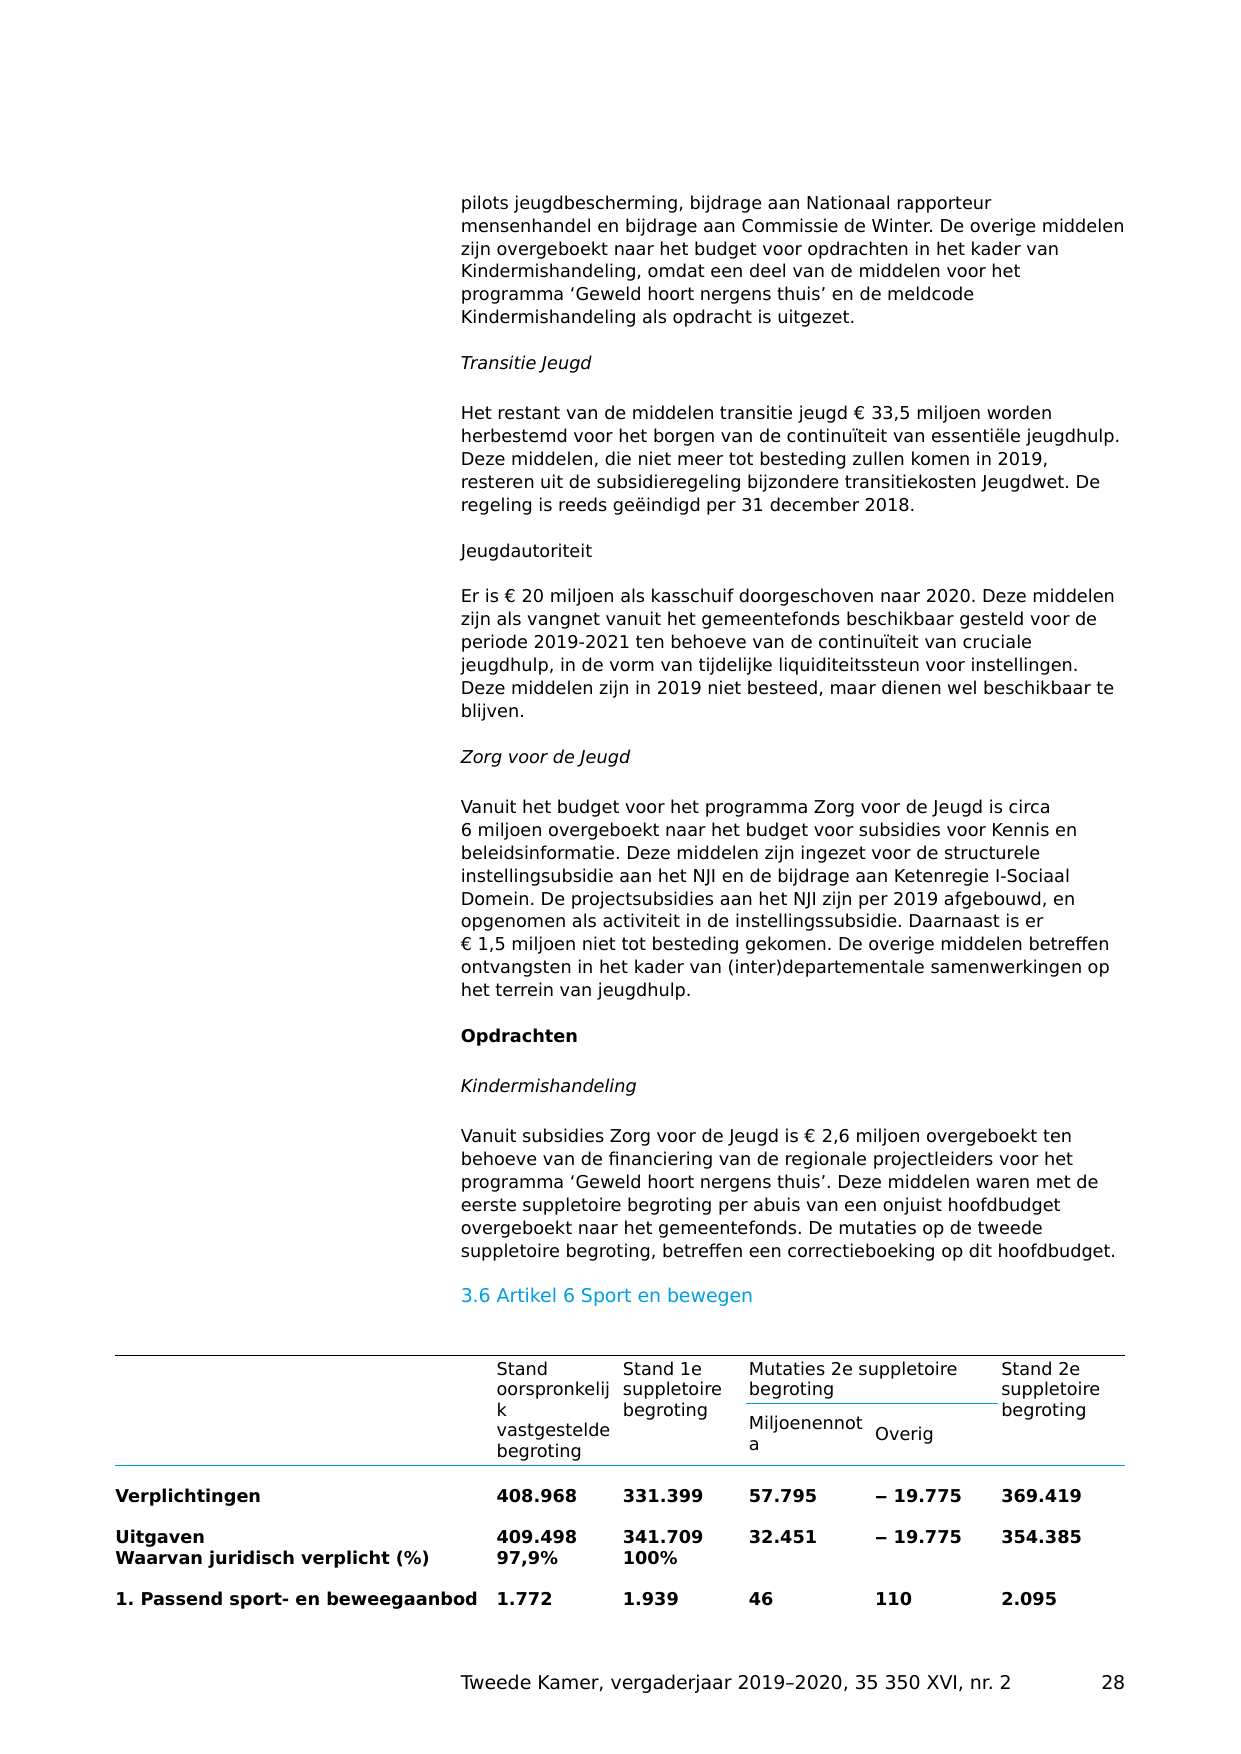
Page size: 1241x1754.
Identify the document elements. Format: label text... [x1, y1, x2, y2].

table_cell 369.419 [998, 1486, 1125, 1506]
table_cell [620, 1506, 746, 1527]
table_cell 331.399 [620, 1486, 746, 1506]
text Het restant van de middelen transitie jeugd € 33,5 miljoen worden herbestemd voor het borgen van de continuïteit van essentiële jeugdhulp. Deze middelen, die niet meer tot besteding zullen komen in 2019, resteren uit de subsidieregeling bijzondere transitiekosten Jeugdwet. De regeling is reeds geëindigd per 31 december 2018. [461, 401, 1125, 516]
table_cell [998, 1506, 1125, 1527]
table_cell [620, 1568, 746, 1589]
table_cell [368, 1466, 493, 1486]
table_cell ‒ 19.775 [872, 1486, 998, 1506]
table_cell Uitgaven [115, 1527, 493, 1548]
table_cell [115, 1466, 241, 1486]
text Zorg voor de Jeugd [461, 745, 1125, 768]
table_cell [746, 1568, 872, 1589]
table_cell 354.385 [998, 1527, 1125, 1548]
table_cell [746, 1506, 872, 1527]
table_cell [115, 1568, 493, 1589]
table_cell 32.451 [746, 1527, 872, 1548]
table_cell 1. Passend sport- en beweegaanbod [115, 1589, 493, 1609]
text Vanuit het budget voor het programma Zorg voor de Jeugd is circa 6 miljoen overgeboekt naar het budget voor subsidies voor Kennis en beleidsinformatie. Deze middelen zijn ingezet voor de structurele instellingsubsidie aan het NJI en de bijdrage aan Ketenregie I-Sociaal Domein. De projectsubsidies aan het NJI zijn per 2019 afgebouwd, en opgenomen als activiteit in de instellingssubsidie. Daarnaast is er € 1,5 miljoen niet tot besteding gekomen. De overige middelen betreffen ontvangsten in het kader van (inter)departementale samenwerkingen op het terrein van jeugdhulp. [461, 795, 1125, 1001]
text Jeugdautoriteit [461, 539, 1125, 562]
title 3.6 Artikel 6 Sport en bewegen [461, 1284, 1125, 1306]
text Opdrachten [461, 1024, 1125, 1047]
table_cell [998, 1568, 1125, 1589]
table_cell [998, 1548, 1125, 1568]
table_cell [746, 1466, 872, 1486]
table_cell Miljoenennota [746, 1404, 872, 1464]
table_cell [494, 1466, 620, 1486]
text Er is € 20 miljoen als kasschuif doorgeschoven naar 2020. Deze middelen zijn als vangnet vanuit het gemeentefonds beschikbaar gesteld voor de periode 2019-2021 ten behoeve van de continuïteit van cruciale jeugdhulp, in de vorm van tijdelijke liquiditeitssteun voor instellingen. Deze middelen zijn in 2019 niet besteed, maar dienen wel beschikbaar te blijven. [461, 584, 1125, 722]
table_cell 57.795 [746, 1486, 872, 1506]
table_cell [115, 1356, 241, 1464]
table_cell Overig [872, 1404, 998, 1464]
table_cell Stand 1e suppletoire begroting [620, 1356, 746, 1464]
table_cell [241, 1466, 367, 1486]
table_cell 110 [872, 1589, 998, 1609]
table_cell 46 [746, 1589, 872, 1609]
table_cell 341.709 [620, 1527, 746, 1548]
table_cell Mutaties 2e suppletoire begroting [746, 1356, 998, 1403]
table_cell [872, 1506, 998, 1527]
table_cell 100% [620, 1548, 746, 1568]
text pilots jeugdbescherming, bijdrage aan Nationaal rapporteur mensenhandel en bijdrage aan Commissie de Winter. De overige middelen zijn overgeboekt naar het budget voor opdrachten in het kader van Kindermishandeling, omdat een deel van de middelen voor het programma ‘Geweld hoort nergens thuis’ en de meldcode Kindermishandeling als opdracht is uitgezet. [461, 191, 1125, 328]
table_cell 1.772 [494, 1589, 620, 1609]
table_cell [746, 1548, 872, 1568]
table_cell [872, 1548, 998, 1568]
table_cell 409.498 [494, 1527, 620, 1548]
table_cell [872, 1568, 998, 1589]
table_cell [368, 1356, 493, 1464]
table_cell 1.939 [620, 1589, 746, 1609]
table_cell [241, 1356, 367, 1464]
text Vanuit subsidies Zorg voor de Jeugd is € 2,6 miljoen overgeboekt ten behoeve van de financiering van de regionale projectleiders voor het programma ‘Geweld hoort nergens thuis’. Deze middelen waren met de eerste suppletoire begroting per abuis van een onjuist hoofdbudget overgeboekt naar het gemeentefonds. De mutaties op de tweede suppletoire begroting, betreffen een correctieboeking op dit hoofdbudget. [461, 1124, 1125, 1262]
table_cell Stand 2e suppletoire begroting [998, 1356, 1125, 1464]
table_cell [494, 1506, 620, 1527]
text Kindermishandeling [461, 1074, 1125, 1097]
table_cell [872, 1466, 998, 1486]
table_cell Stand oorspronkelijk vastgestelde begroting [494, 1356, 620, 1464]
table_cell [494, 1568, 620, 1589]
table_cell 2.095 [998, 1589, 1125, 1609]
table_cell ‒ 19.775 [872, 1527, 998, 1548]
table_cell Waarvan juridisch verplicht (%) [115, 1548, 493, 1568]
table_cell 408.968 [494, 1486, 620, 1506]
table_cell Verplichtingen [115, 1486, 493, 1506]
table_cell [620, 1466, 746, 1486]
table_cell [998, 1466, 1125, 1486]
text Transitie Jeugd [461, 351, 1125, 374]
table_cell 97,9% [494, 1548, 620, 1568]
table_cell [115, 1506, 493, 1527]
table_header Tabel 8 Budgettaire gevolgen van beleid art. 6 Sport en bewegen (bedragen x € 1.000) [115, 1330, 1125, 1355]
